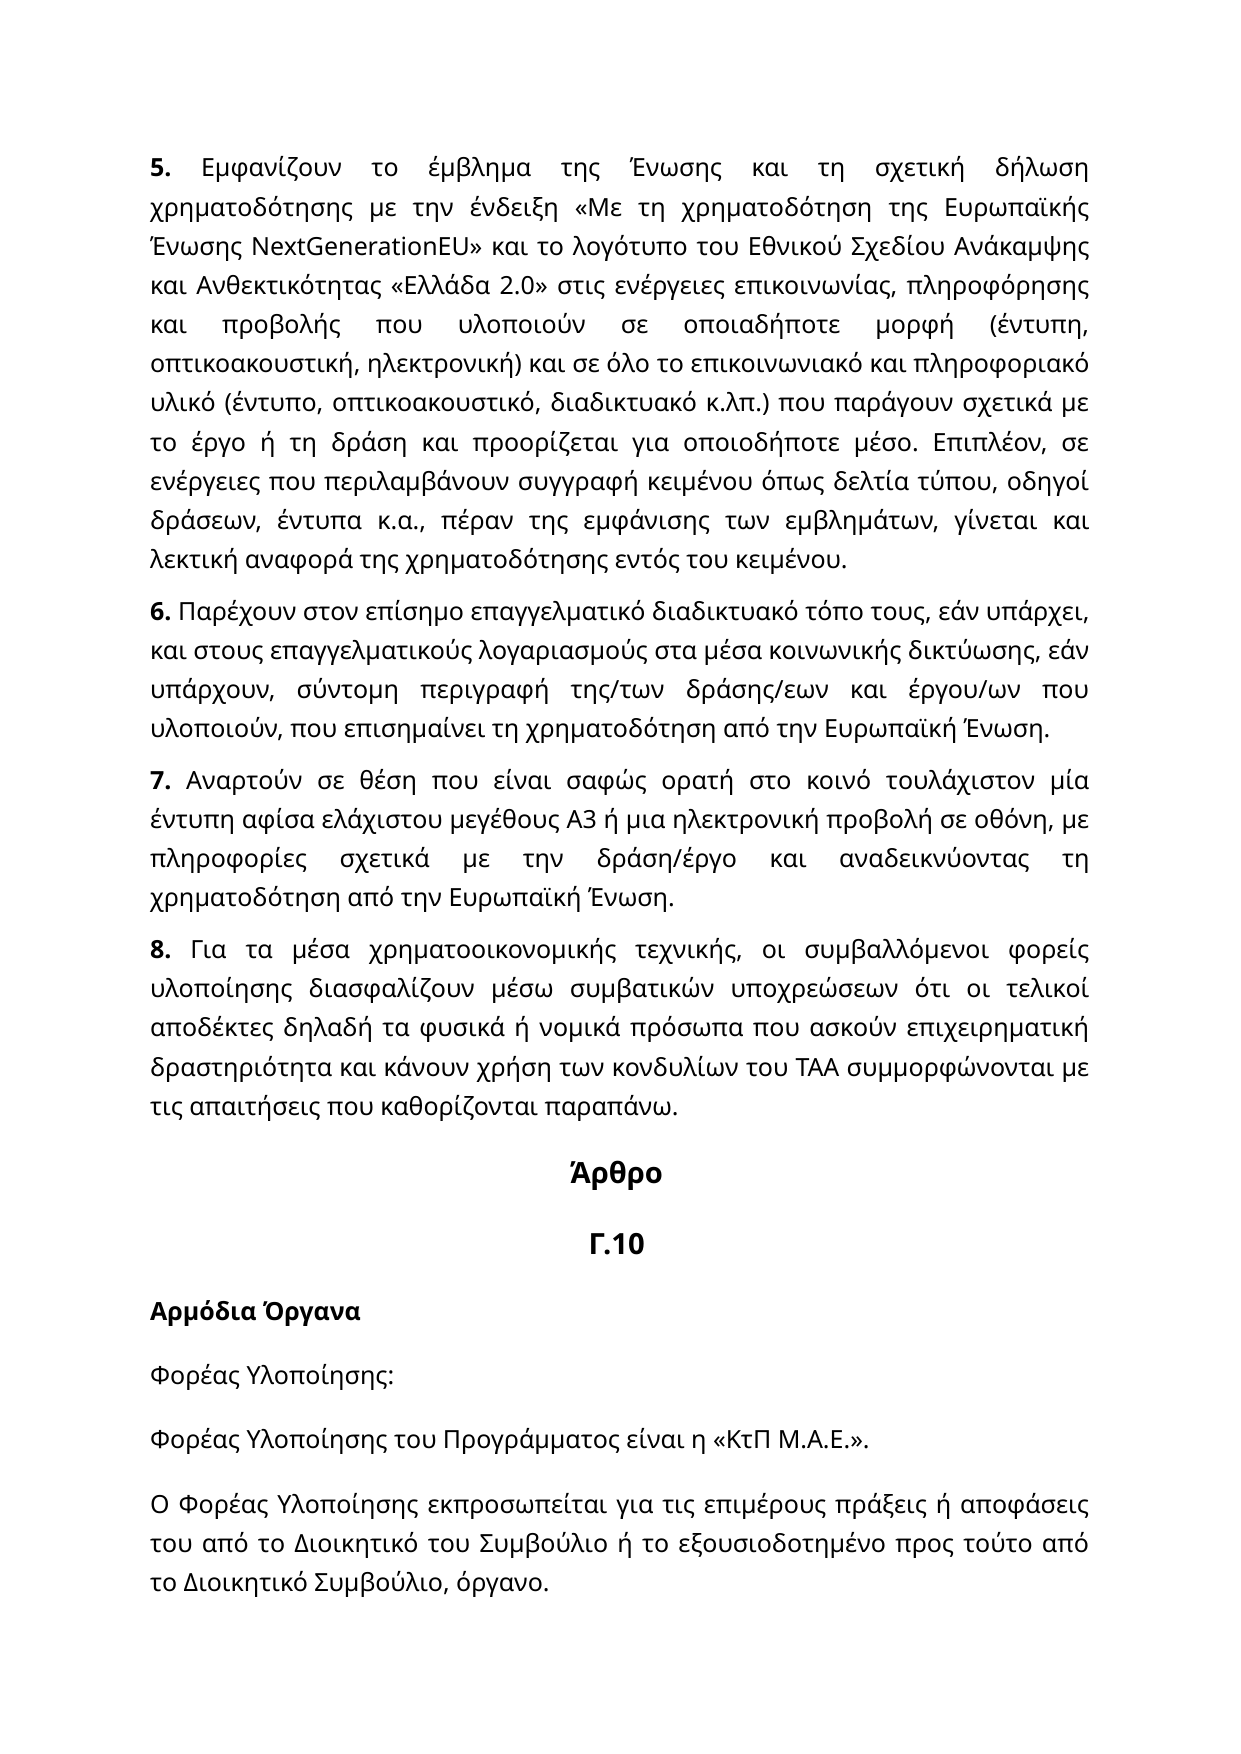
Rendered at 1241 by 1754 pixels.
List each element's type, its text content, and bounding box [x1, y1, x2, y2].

text 8. Για τα μέσα χρηματοοικονομικής τεχνικής, οι συμβαλλόμενοι φορείς υλοποίησης διασφαλίζουν μέσω συμβατικών υποχρεώσεων ότι οι τελικοί αποδέκτες δηλαδή τα φυσικά ή νομικά πρόσωπα που ασκούν επιχειρηματική δραστηριότητα και κάνουν χρήση των κονδυλίων του ΤΑΑ συμμορφώνονται με τις απαιτήσεις που καθορίζονται παραπάνω. [150, 932, 1090, 1122]
subtitle Γ.10 [150, 1223, 1090, 1263]
text Φορέας Υλοποίησης: [150, 1358, 1090, 1392]
subtitle Άρθρο [150, 1152, 1090, 1192]
text Αρμόδια Όργανα [150, 1294, 1090, 1328]
text Φορέας Υλοποίησης του Προγράμματος είναι η «ΚτΠ Μ.Α.Ε.». [150, 1422, 1090, 1456]
text 5. Εμφανίζουν το έμβλημα της Ένωσης και τη σχετική δήλωση χρηματοδότησης με την ένδειξη «Με τη χρηματοδότηση της Ευρωπαϊκής Ένωσης NextGenerationEU» και το λογότυπο του Εθνικού Σχεδίου Ανάκαμψης και Ανθεκτικότητας «Ελλάδα 2.0» στις ενέργειες επικοινωνίας, πληροφόρησης και προβολής που υλοποιούν σε οποιαδήποτε μορφή (έντυπη, οπτικοακουστική, ηλεκτρονική) και σε όλο το επικοινωνιακό και πληροφοριακό υλικό (έντυπο, οπτικοακουστικό, διαδικτυακό κ.λπ.) που παράγουν σχετικά με το έργο ή τη δράση και προορίζεται για οποιοδήποτε μέσο. Επιπλέον, σε ενέργειες που περιλαμβάνουν συγγραφή κειμένου όπως δελτία τύπου, οδηγοί δράσεων, έντυπα κ.α., πέραν της εμφάνισης των εμβλημάτων, γίνεται και λεκτική αναφορά της χρηματοδότησης εντός του κειμένου. [150, 150, 1090, 576]
text Ο Φορέας Υλοποίησης εκπροσωπείται για τις επιμέρους πράξεις ή αποφάσεις του από το Διοικητικό του Συμβούλιο ή το εξουσιοδοτημένο προς τούτο από το Διοικητικό Συμβούλιο, όργανο. [150, 1486, 1090, 1599]
text 6. Παρέχουν στον επίσημο επαγγελματικό διαδικτυακό τόπο τους, εάν υπάρχει, και στους επαγγελματικούς λογαριασμούς στα μέσα κοινωνικής δικτύωσης, εάν υπάρχουν, σύντομη περιγραφή της/των δράσης/εων και έργου/ων που υλοποιούν, που επισημαίνει τη χρηματοδότηση από την Ευρωπαϊκή Ένωση. [150, 593, 1090, 745]
text 7. Αναρτούν σε θέση που είναι σαφώς ορατή στο κοινό τουλάχιστον μία έντυπη αφίσα ελάχιστου μεγέθους Α3 ή μια ηλεκτρονική προβολή σε οθόνη, με πληροφορίες σχετικά με την δράση/έργο και αναδεικνύοντας τη χρηματοδότηση από την Ευρωπαϊκή Ένωση. [150, 762, 1090, 914]
